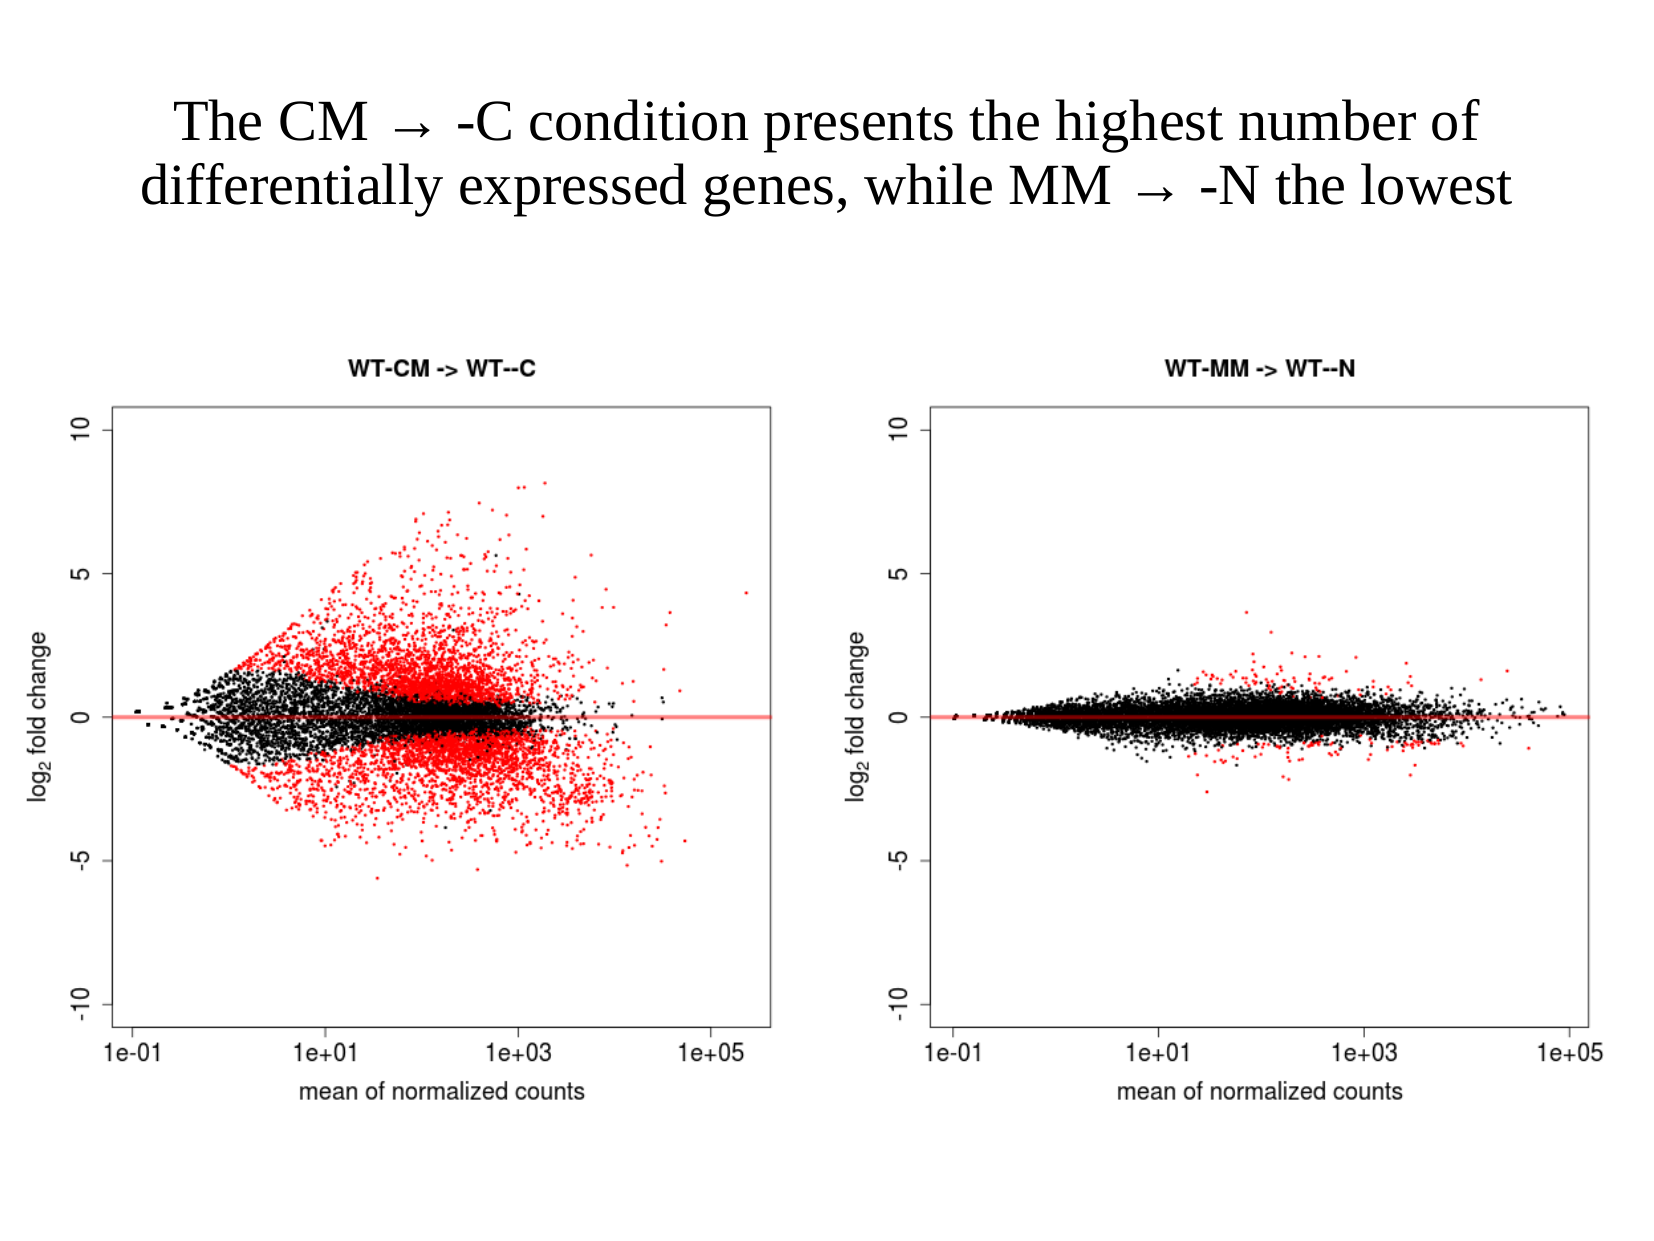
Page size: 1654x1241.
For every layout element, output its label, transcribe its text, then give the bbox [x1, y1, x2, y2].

picture [833, 329, 1629, 1126]
title The CM → -C condition presents the highest number of differentially expressed genes, while MM → -N the lowest [82, 49, 1571, 257]
picture [15, 329, 811, 1126]
